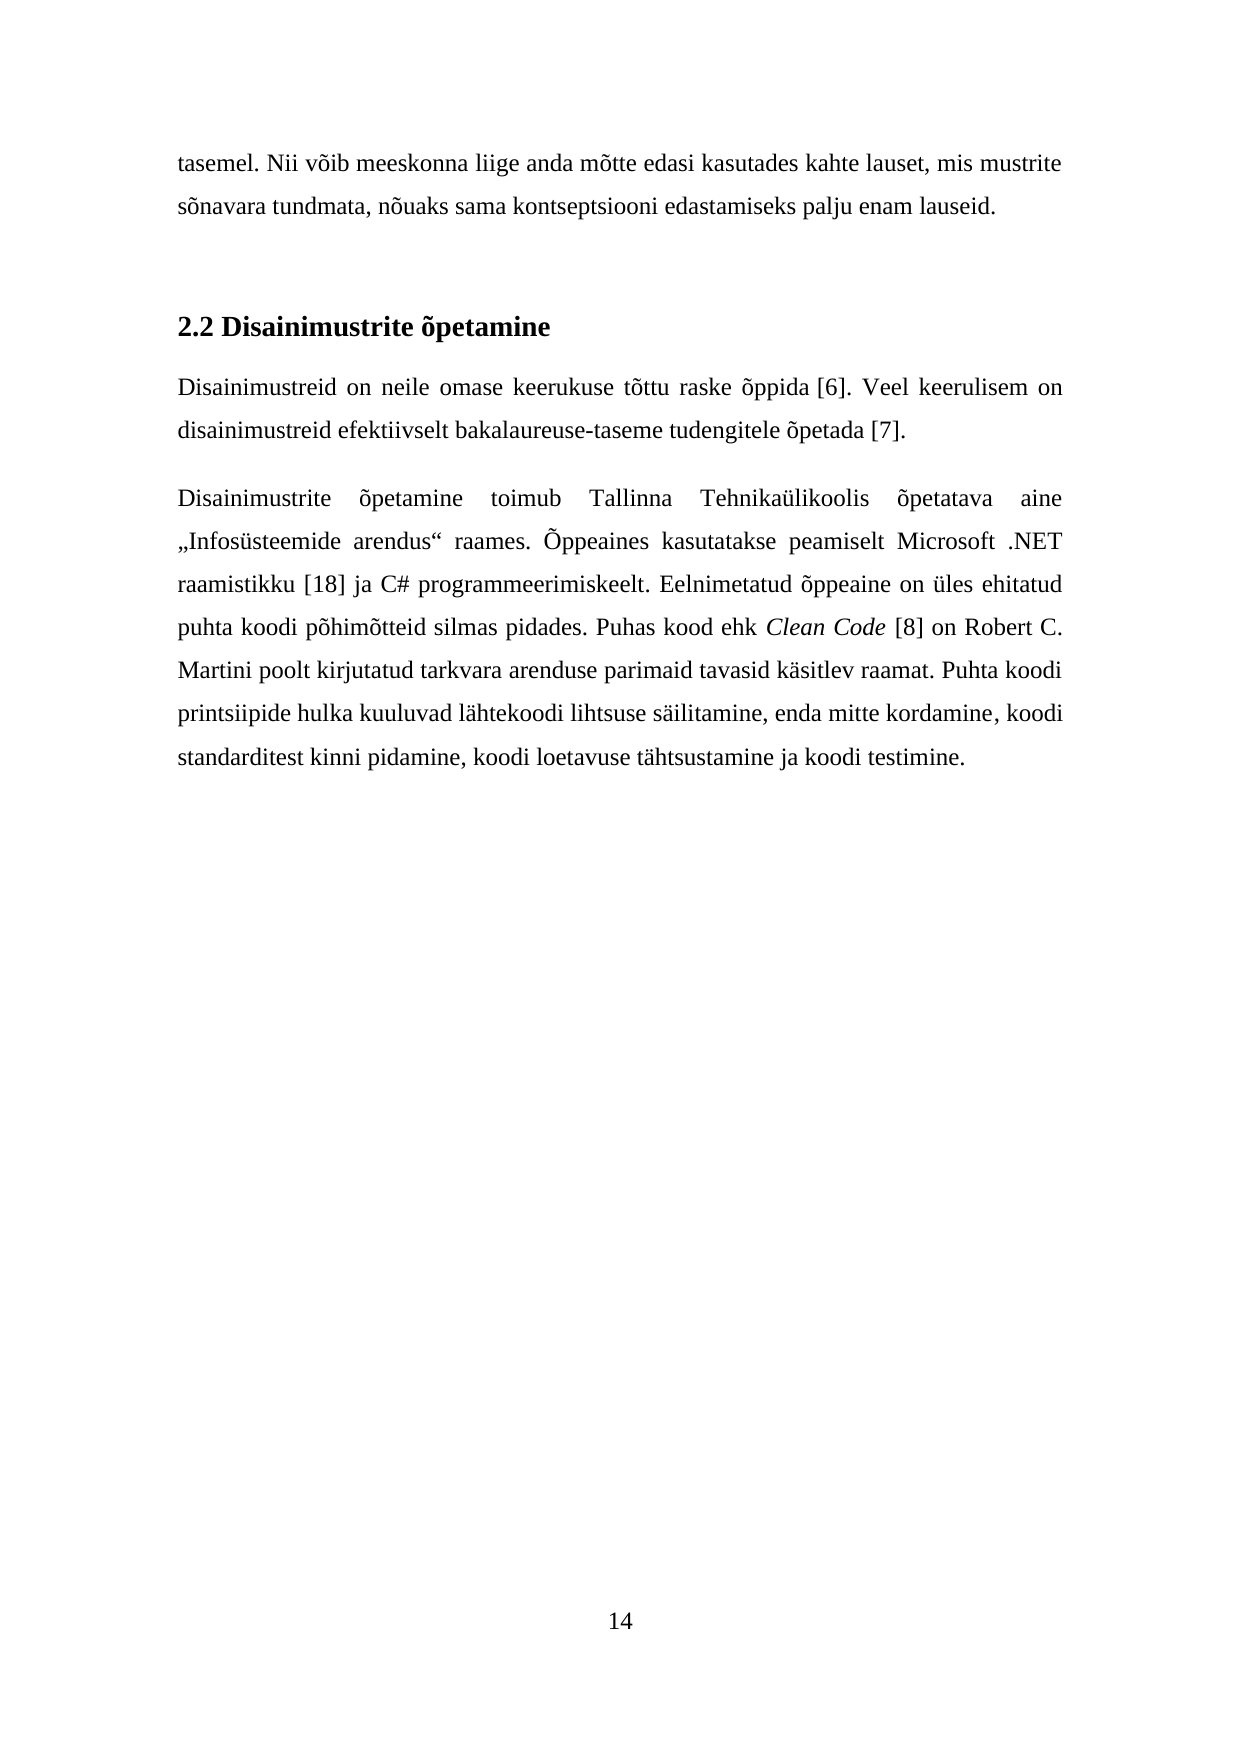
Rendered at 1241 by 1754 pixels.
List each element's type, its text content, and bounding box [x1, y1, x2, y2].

text Disainimustreid on neile omase keerukuse tõttu raske õppida [6]. Veel keerulisem on disainimustreid efektiivselt bakalaureuse-taseme tudengitele õpetada [7]. [177, 372, 1063, 443]
subtitle Disainimustrite õpetamine [177, 309, 1063, 342]
text tasemel. Nii võib meeskonna liige anda mõtte edasi kasutades kahte lauset, mis mustrite sõnavara tundmata, nõuaks sama kontseptsiooni edastamiseks palju enam lauseid. [177, 148, 1063, 219]
text Disainimustrite õpetamine toimub Tallinna Tehnikaülikoolis õpetatava aine „Infosüsteemide arendus“ raames. Õppeaines kasutatakse peamiselt Microsoft .NET raamistikku [18] ja C# programmeerimiskeelt. Eelnimetatud õppeaine on üles ehitatud puhta koodi põhimõtteid silmas pidades. Puhas kood ehk Clean Code [8] on Robert C. Martini poolt kirjutatud tarkvara arenduse parimaid tavasid käsitlev raamat. Puhta koodi printsiipide hulka kuuluvad lähtekoodi lihtsuse säilitamine, enda mitte kordamine, koodi standarditest kinni pidamine, koodi loetavuse tähtsustamine ja koodi testimine. [177, 483, 1063, 770]
